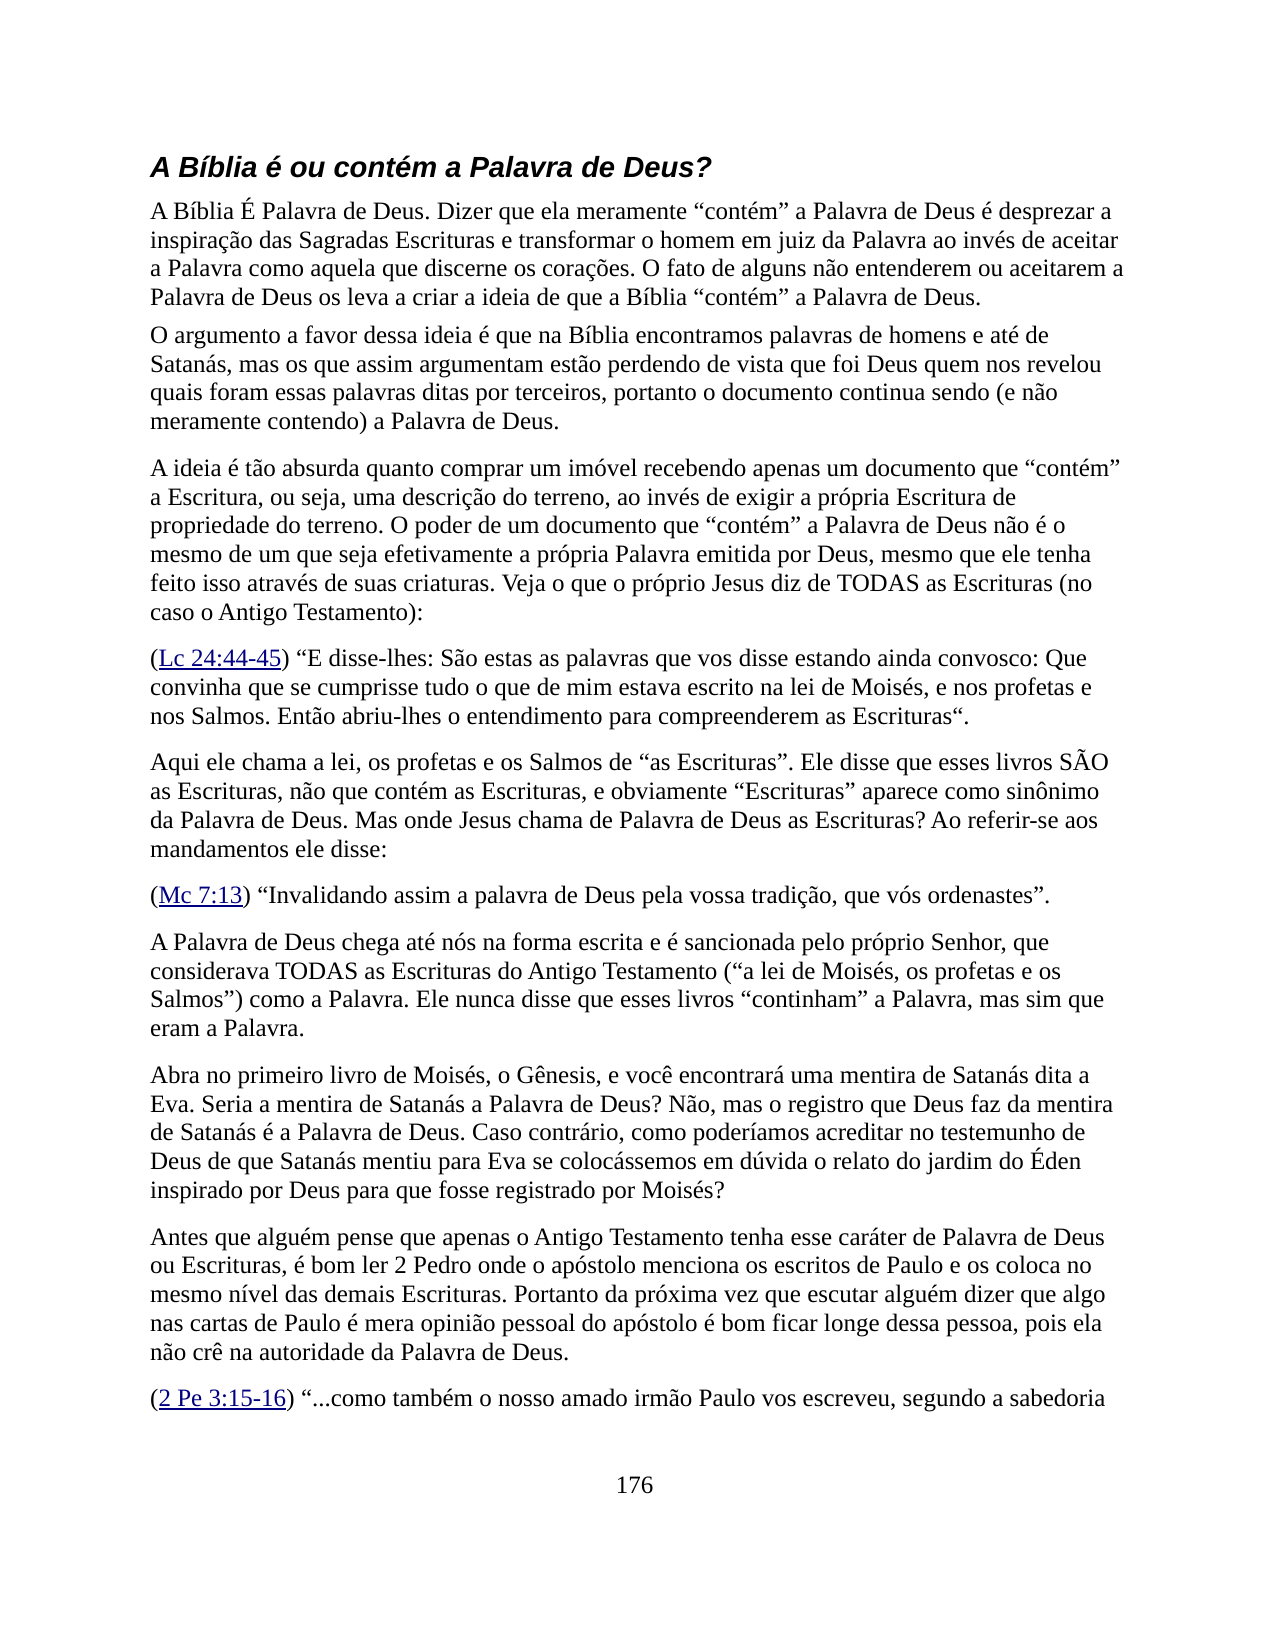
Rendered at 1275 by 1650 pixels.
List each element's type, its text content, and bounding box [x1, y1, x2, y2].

text (Mc 7:13) “Invalidando assim a palavra de Deus pela vossa tradição, que vós ordenastes”. [150, 880, 1125, 909]
text Antes que alguém pense que apenas o Antigo Testamento tenha esse caráter de Palavra de Deus ou Escrituras, é bom ler 2 Pedro onde o apóstolo menciona os escritos de Paulo e os coloca no mesmo nível das demais Escrituras. Portanto da próxima vez que escutar alguém dizer que algo nas cartas de Paulo é mera opinião pessoal do apóstolo é bom ficar longe dessa pessoa, pois ela não crê na autoridade da Palavra de Deus. [150, 1222, 1125, 1365]
text A Bíblia É Palavra de Deus. Dizer que ela meramente “contém” a Palavra de Deus é desprezar a inspiração das Sagradas Escrituras e transformar o homem em juiz da Palavra ao invés de aceitar a Palavra como aquela que discerne os corações. O fato de alguns não entenderem ou aceitarem a Palavra de Deus os leva a criar a ideia de que a Bíblia “contém” a Palavra de Deus. [150, 196, 1125, 311]
text Abra no primeiro livro de Moisés, o Gênesis, e você encontrará uma mentira de Satanás dita a Eva. Seria a mentira de Satanás a Palavra de Deus? Não, mas o registro que Deus faz da mentira de Satanás é a Palavra de Deus. Caso contrário, como poderíamos acreditar no testemunho de Deus de que Satanás mentiu para Eva se colocássemos em dúvida o relato do jardim do Éden inspirado por Deus para que fosse registrado por Moisés? [150, 1060, 1125, 1204]
text (Lc 24:44-45) “E disse-lhes: São estas as palavras que vos disse estando ainda convosco: Que convinha que se cumprisse tudo o que de mim estava escrito na lei de Moisés, e nos profetas e nos Salmos. Então abriu-lhes o entendimento para compreenderem as Escrituras“. [150, 643, 1125, 729]
subtitle A Bíblia é ou contém a Palavra de Deus? [150, 150, 1125, 183]
text A Palavra de Deus chega até nós na forma escrita e é sancionada pelo próprio Senhor, que considerava TODAS as Escrituras do Antigo Testamento (“a lei de Moisés, os profetas e os Salmos”) como a Palavra. Ele nunca disse que esses livros “continham” a Palavra, mas sim que eram a Palavra. [150, 927, 1125, 1042]
text Aqui ele chama a lei, os profetas e os Salmos de “as Escrituras”. Ele disse que esses livros SÃO as Escrituras, não que contém as Escrituras, e obviamente “Escrituras” aparece como sinônimo da Palavra de Deus. Mas onde Jesus chama de Palavra de Deus as Escrituras? Ao referir-se aos mandamentos ele disse: [150, 747, 1125, 862]
text O argumento a favor dessa ideia é que na Bíblia encontramos palavras de homens e até de Satanás, mas os que assim argumentam estão perdendo de vista que foi Deus quem nos revelou quais foram essas palavras ditas por terceiros, portanto o documento continua sendo (e não meramente contendo) a Palavra de Deus. [150, 320, 1125, 435]
text A ideia é tão absurda quanto comprar um imóvel recebendo apenas um documento que “contém” a Escritura, ou seja, uma descrição do terreno, ao invés de exigir a própria Escritura de propriedade do terreno. O poder de um documento que “contém” a Palavra de Deus não é o mesmo de um que seja efetivamente a própria Palavra emitida por Deus, mesmo que ele tenha feito isso através de suas criaturas. Veja o que o próprio Jesus diz de TODAS as Escrituras (no caso o Antigo Testamento): [150, 453, 1125, 625]
text (2 Pe 3:15-16) “...como também o nosso amado irmão Paulo vos escreveu, segundo a sabedoria [150, 1383, 1125, 1412]
